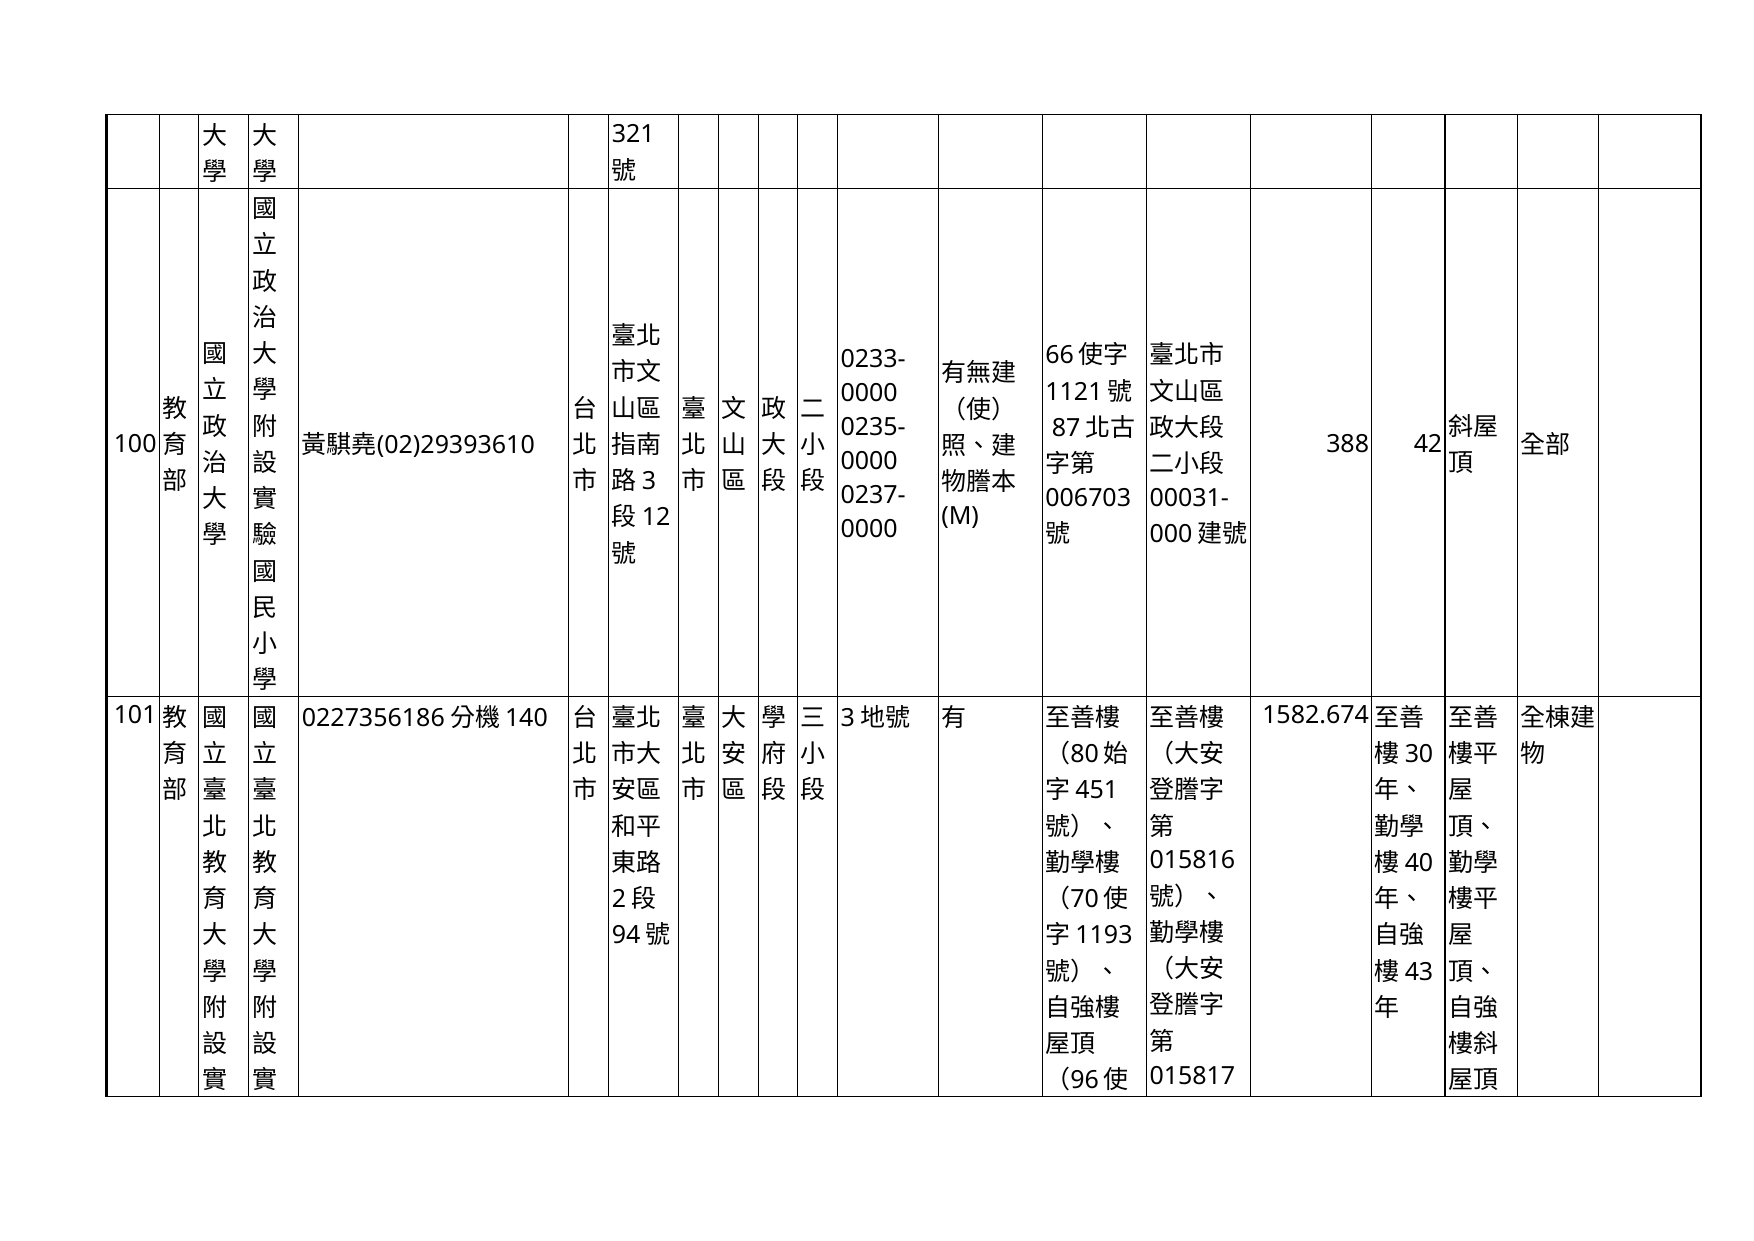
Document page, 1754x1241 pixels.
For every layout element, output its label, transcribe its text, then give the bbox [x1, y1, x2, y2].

table_cell [299, 115, 568, 188]
table_cell [108, 115, 159, 188]
table_cell 國立臺北教育大學附設實 [199, 697, 248, 1096]
table_cell 至善樓（大安登謄字第015816號）、勤學樓（大安登謄字第015817 [1147, 697, 1250, 1096]
table_cell 100 [108, 189, 159, 696]
table_cell 66使字1121號 87北古字第006703號 [1043, 189, 1146, 696]
table_cell [838, 115, 938, 188]
table_cell [1251, 115, 1371, 188]
table_cell 國立臺北教育大學附設實 [249, 697, 298, 1096]
table_cell 至善樓30年、勤學樓40年、自強樓43年 [1372, 697, 1444, 1096]
table_cell 教育部 [160, 697, 198, 1096]
table_cell 至善樓（80始字451號）、勤學樓（70使字1193號）、自強樓屋頂（96使 [1043, 697, 1146, 1096]
table_cell [1043, 115, 1146, 188]
table_cell [679, 115, 718, 188]
table_cell 有無建（使）照、建物謄本(M) [939, 189, 1042, 696]
table_cell 臺北市文山區指南路3段12號 [609, 189, 678, 696]
table_cell 321號 [609, 115, 678, 188]
table_cell [1372, 115, 1444, 188]
table_cell 學府段 [759, 697, 797, 1096]
table_cell [719, 115, 758, 188]
table_cell [1147, 115, 1250, 188]
table_cell [569, 115, 608, 188]
table_cell 3地號 [838, 697, 938, 1096]
table_cell 大學 [199, 115, 248, 188]
table_cell [759, 115, 797, 188]
table_cell 二小段 [798, 189, 837, 696]
table_cell 有 [939, 697, 1042, 1096]
table_cell [1599, 697, 1700, 1096]
table_cell 全棟建物 [1518, 697, 1598, 1096]
table_cell 文山區 [719, 189, 758, 696]
table_cell [1599, 189, 1700, 696]
table_cell 斜屋頂 [1446, 189, 1517, 696]
table_cell 國立政治大學附設實驗國民小學 [249, 189, 298, 696]
table_cell 三小段 [798, 697, 837, 1096]
table_cell 政大段 [759, 189, 797, 696]
table_cell 臺北市大安區和平東路2段94號 [609, 697, 678, 1096]
table_cell 42 [1372, 189, 1444, 696]
table_cell 教育部 [160, 189, 198, 696]
table_cell 至善樓平屋頂、勤學樓平屋頂、自強樓斜屋頂 [1446, 697, 1517, 1096]
table_cell 全部 [1518, 189, 1598, 696]
table_cell 臺北市 [679, 189, 718, 696]
table_cell 國立政治大學 [199, 189, 248, 696]
table_cell 台北市 [569, 189, 608, 696]
table_cell [1518, 115, 1598, 188]
table_cell 1582.674 [1251, 697, 1371, 1096]
table_cell [939, 115, 1042, 188]
table_cell 台北市 [569, 697, 608, 1096]
table_cell 101 [108, 697, 159, 1096]
table_cell 臺北市 [679, 697, 718, 1096]
table_cell 黃騏堯(02)29393610 [299, 189, 568, 696]
table_cell 0227356186分機140 [299, 697, 568, 1096]
table_cell [1599, 115, 1700, 188]
table_cell 大學 [249, 115, 298, 188]
table_cell 388 [1251, 189, 1371, 696]
table_cell 0233-0000 0235-0000 0237-0000 [838, 189, 938, 696]
table_cell 大安區 [719, 697, 758, 1096]
table_cell [160, 115, 198, 188]
table_cell 臺北市文山區政大段二小段00031-000建號 [1147, 189, 1250, 696]
table_cell [798, 115, 837, 188]
table_cell [1446, 115, 1517, 188]
